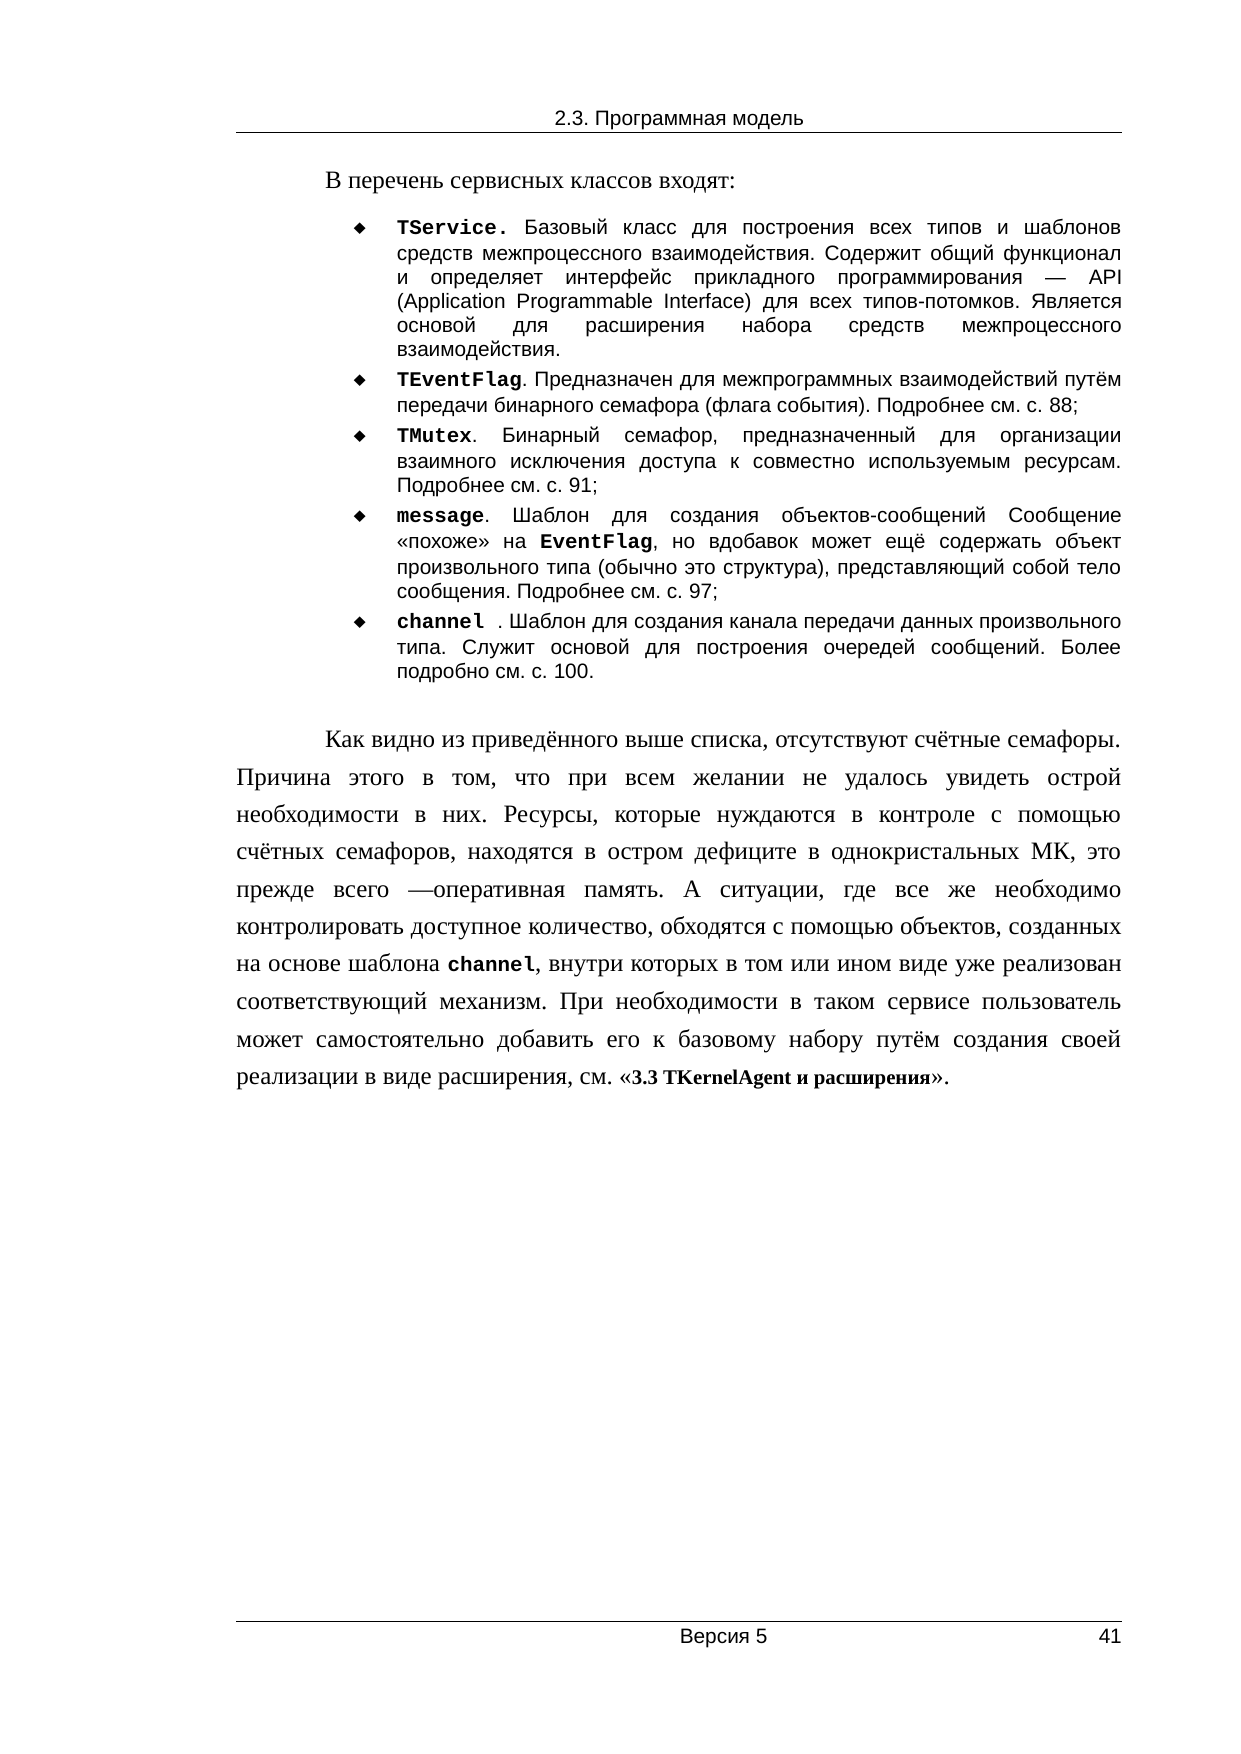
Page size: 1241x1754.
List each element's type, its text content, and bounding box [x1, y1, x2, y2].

list channel . Шаблон для создания канала передачи данных произвольного типа. Служит основой для построения очередей сообщений. Более подробно см. с. 99. [354, 609, 1122, 682]
list TMutex. Бинарный семафор, предназначенный для организации взаимного исключения доступа к совместно используемым ресурсам. Подробнее см. с. 90; [354, 423, 1122, 497]
list TService. Базовый класс для построения всех типов и шаблонов средств межпроцессного взаимодействия. Содержит общий функционал и определяет интерфейс прикладного программирования — API (Application Programmable Interface) для всех типов-потомков. Является основой для расширения набора средств межпроцессного взаимодействия. [354, 215, 1122, 361]
list TEventFlag. Предназначен для межпрограммных взаимодействий путём передачи бинарного семафора (флага события). Подробнее см. с. 87; [354, 367, 1122, 417]
list message. Шаблон для создания объектов-сообщений Сообщение «похоже» на EventFlag, но вдобавок может ещё содержать объект произвольного типа (обычно это структура), представляющий собой тело сообщения. Подробнее см. с. 96; [354, 503, 1122, 602]
text Как видно из приведённого выше списка, отсутствуют счётные семафоры. Причина этого в том, что при всем желании не удалось увидеть острой необходимости в них. Ресурсы, которые нуждаются в контроле с помощью счётных семафоров, находятся в остром дефиците в однокристальных МК, это прежде всего —оперативная память. А ситуации, где все же необходимо контролировать доступное количество, обходятся с помощью объектов, созданных на основе шаблона channel, внутри которых в том или ином виде уже реализован соответствующий механизм. При необходимости в таком сервисе пользователь может самостоятельно добавить его к базовому набору путём создания своей реализации в виде расширения, см. «3.3 TKernelAgent и расширения». [236, 724, 1122, 1090]
text В перечень сервисных классов входят: [236, 165, 1122, 194]
